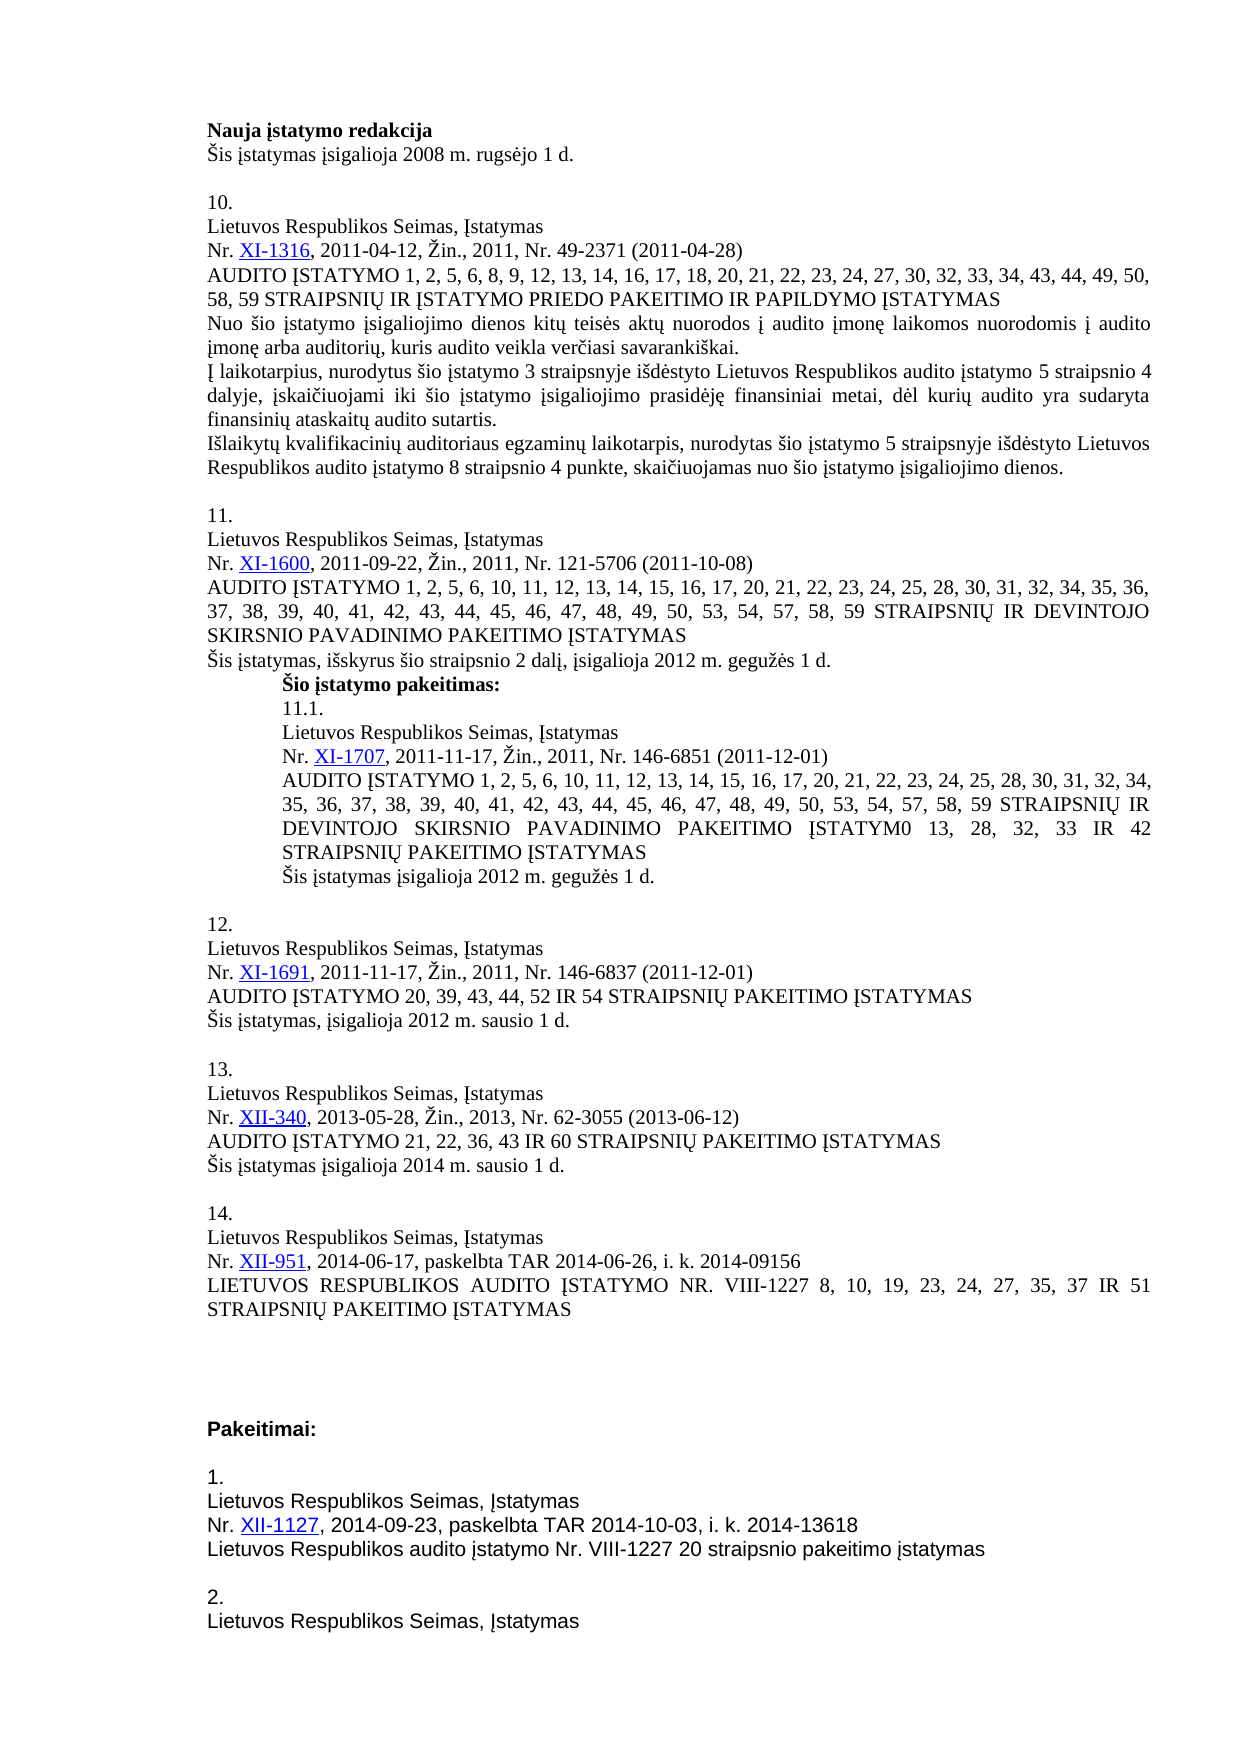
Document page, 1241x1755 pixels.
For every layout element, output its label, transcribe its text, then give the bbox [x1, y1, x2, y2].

text Nr. XII-951, 2014-06-17, paskelbta TAR 2014-06-26, i. k. 2014-09156 [207, 1249, 1152, 1273]
text Nr. XI-1691, 2011-11-17, Žin., 2011, Nr. 146-6837 (2011-12-01) [207, 960, 1152, 984]
text AUDITO ĮSTATYMO 1, 2, 5, 6, 10, 11, 12, 13, 14, 15, 16, 17, 20, 21, 22, 23, 24, 25, 28, 30, 31, 32, 34, 35, 36, 37, 38, 39, 40, 41, 42, 43, 44, 45, 46, 47, 48, 49, 50, 53, 54, 57, 58, 59 STRAIPSNIŲ IR DEVINTOJO SKIRSNIO PAVADINIMO PAKEITIMO ĮSTATYMAS [207, 575, 1152, 647]
text LIETUVOS RESPUBLIKOS AUDITO ĮSTATYMO NR. VIII-1227 8, 10, 19, 23, 24, 27, 35, 37 IR 51 STRAIPSNIŲ PAKEITIMO ĮSTATYMAS [207, 1273, 1152, 1321]
text 10. [207, 190, 1152, 214]
text 14. [207, 1201, 1152, 1225]
text 11.1. [207, 696, 1152, 720]
text Lietuvos Respublikos Seimas, Įstatymas [207, 1081, 1152, 1105]
text Šis įstatymas įsigalioja 2008 m. rugsėjo 1 d. [207, 142, 1152, 166]
text Šis įstatymas įsigalioja 2014 m. sausio 1 d. [207, 1153, 1152, 1177]
text Šis įstatymas, išskyrus šio straipsnio 2 dalį, įsigalioja 2012 m. gegužės 1 d. [207, 647, 1152, 672]
text Lietuvos Respublikos Seimas, Įstatymas [207, 527, 1152, 551]
text AUDITO ĮSTATYMO 1, 2, 5, 6, 8, 9, 12, 13, 14, 16, 17, 18, 20, 21, 22, 23, 24, 27, 30, 32, 33, 34, 43, 44, 49, 50, 58, 59 STRAIPSNIŲ IR ĮSTATYMO PRIEDO PAKEITIMO IR PAPILDYMO ĮSTATYMAS [207, 262, 1152, 311]
text AUDITO ĮSTATYMO 1, 2, 5, 6, 10, 11, 12, 13, 14, 15, 16, 17, 20, 21, 22, 23, 24, 25, 28, 30, 31, 32, 34, 35, 36, 37, 38, 39, 40, 41, 42, 43, 44, 45, 46, 47, 48, 49, 50, 53, 54, 57, 58, 59 STRAIPSNIŲ IR DEVINTOJO SKIRSNIO PAVADINIMO PAKEITIMO ĮSTATYM0 13, 28, 32, 33 IR 42 STRAIPSNIŲ PAKEITIMO ĮSTATYMAS [282, 768, 1152, 864]
text Šis įstatymas įsigalioja 2012 m. gegužės 1 d. [207, 864, 1152, 888]
text Į laikotarpius, nurodytus šio įstatymo 3 straipsnyje išdėstyto Lietuvos Respublikos audito įstatymo 5 straipsnio 4 dalyje, įskaičiuojami iki šio įstatymo įsigaliojimo prasidėję finansiniai metai, dėl kurių audito yra sudaryta finansinių ataskaitų audito sutartis. [207, 359, 1152, 431]
text Lietuvos Respublikos Seimas, Įstatymas [207, 936, 1152, 960]
text 1. [207, 1465, 1152, 1489]
text Nr. XI-1707, 2011-11-17, Žin., 2011, Nr. 146-6851 (2011-12-01) [207, 744, 1152, 768]
text Lietuvos Respublikos Seimas, Įstatymas [207, 1225, 1152, 1249]
text 13. [207, 1057, 1152, 1081]
text Išlaikytų kvalifikacinių auditoriaus egzaminų laikotarpis, nurodytas šio įstatymo 5 straipsnyje išdėstyto Lietuvos Respublikos audito įstatymo 8 straipsnio 4 punkte, skaičiuojamas nuo šio įstatymo įsigaliojimo dienos. [207, 431, 1152, 479]
text 12. [207, 912, 1152, 936]
text 11. [207, 503, 1152, 527]
text Lietuvos Respublikos Seimas, Įstatymas [207, 214, 1152, 238]
text Šio įstatymo pakeitimas: [207, 672, 1152, 696]
text Lietuvos Respublikos audito įstatymo Nr. VIII-1227 20 straipsnio pakeitimo įstatymas [207, 1537, 1152, 1561]
text Nuo šio įstatymo įsigaliojimo dienos kitų teisės aktų nuorodos į audito įmonę laikomos nuorodomis į audito įmonę arba auditorių, kuris audito veikla verčiasi savarankiškai. [207, 311, 1152, 359]
text Nr. XI-1600, 2011-09-22, Žin., 2011, Nr. 121-5706 (2011-10-08) [207, 551, 1152, 575]
text Lietuvos Respublikos Seimas, Įstatymas [207, 720, 1152, 744]
text Šis įstatymas, įsigalioja 2012 m. sausio 1 d. [207, 1008, 1152, 1032]
text Nr. XI-1316, 2011-04-12, Žin., 2011, Nr. 49-2371 (2011-04-28) [207, 238, 1152, 262]
text AUDITO ĮSTATYMO 21, 22, 36, 43 IR 60 STRAIPSNIŲ PAKEITIMO ĮSTATYMAS [207, 1129, 1152, 1153]
text Pakeitimai: [207, 1417, 1152, 1441]
text Lietuvos Respublikos Seimas, Įstatymas [207, 1489, 1152, 1513]
text Nr. XII-340, 2013-05-28, Žin., 2013, Nr. 62-3055 (2013-06-12) [207, 1105, 1152, 1129]
text Lietuvos Respublikos Seimas, Įstatymas [207, 1609, 1152, 1633]
text AUDITO ĮSTATYMO 20, 39, 43, 44, 52 IR 54 STRAIPSNIŲ PAKEITIMO ĮSTATYMAS [207, 984, 1152, 1008]
text 2. [207, 1585, 1152, 1609]
text Nauja įstatymo redakcija [207, 118, 1152, 142]
text Nr. XII-1127, 2014-09-23, paskelbta TAR 2014-10-03, i. k. 2014-13618 [207, 1513, 1152, 1537]
